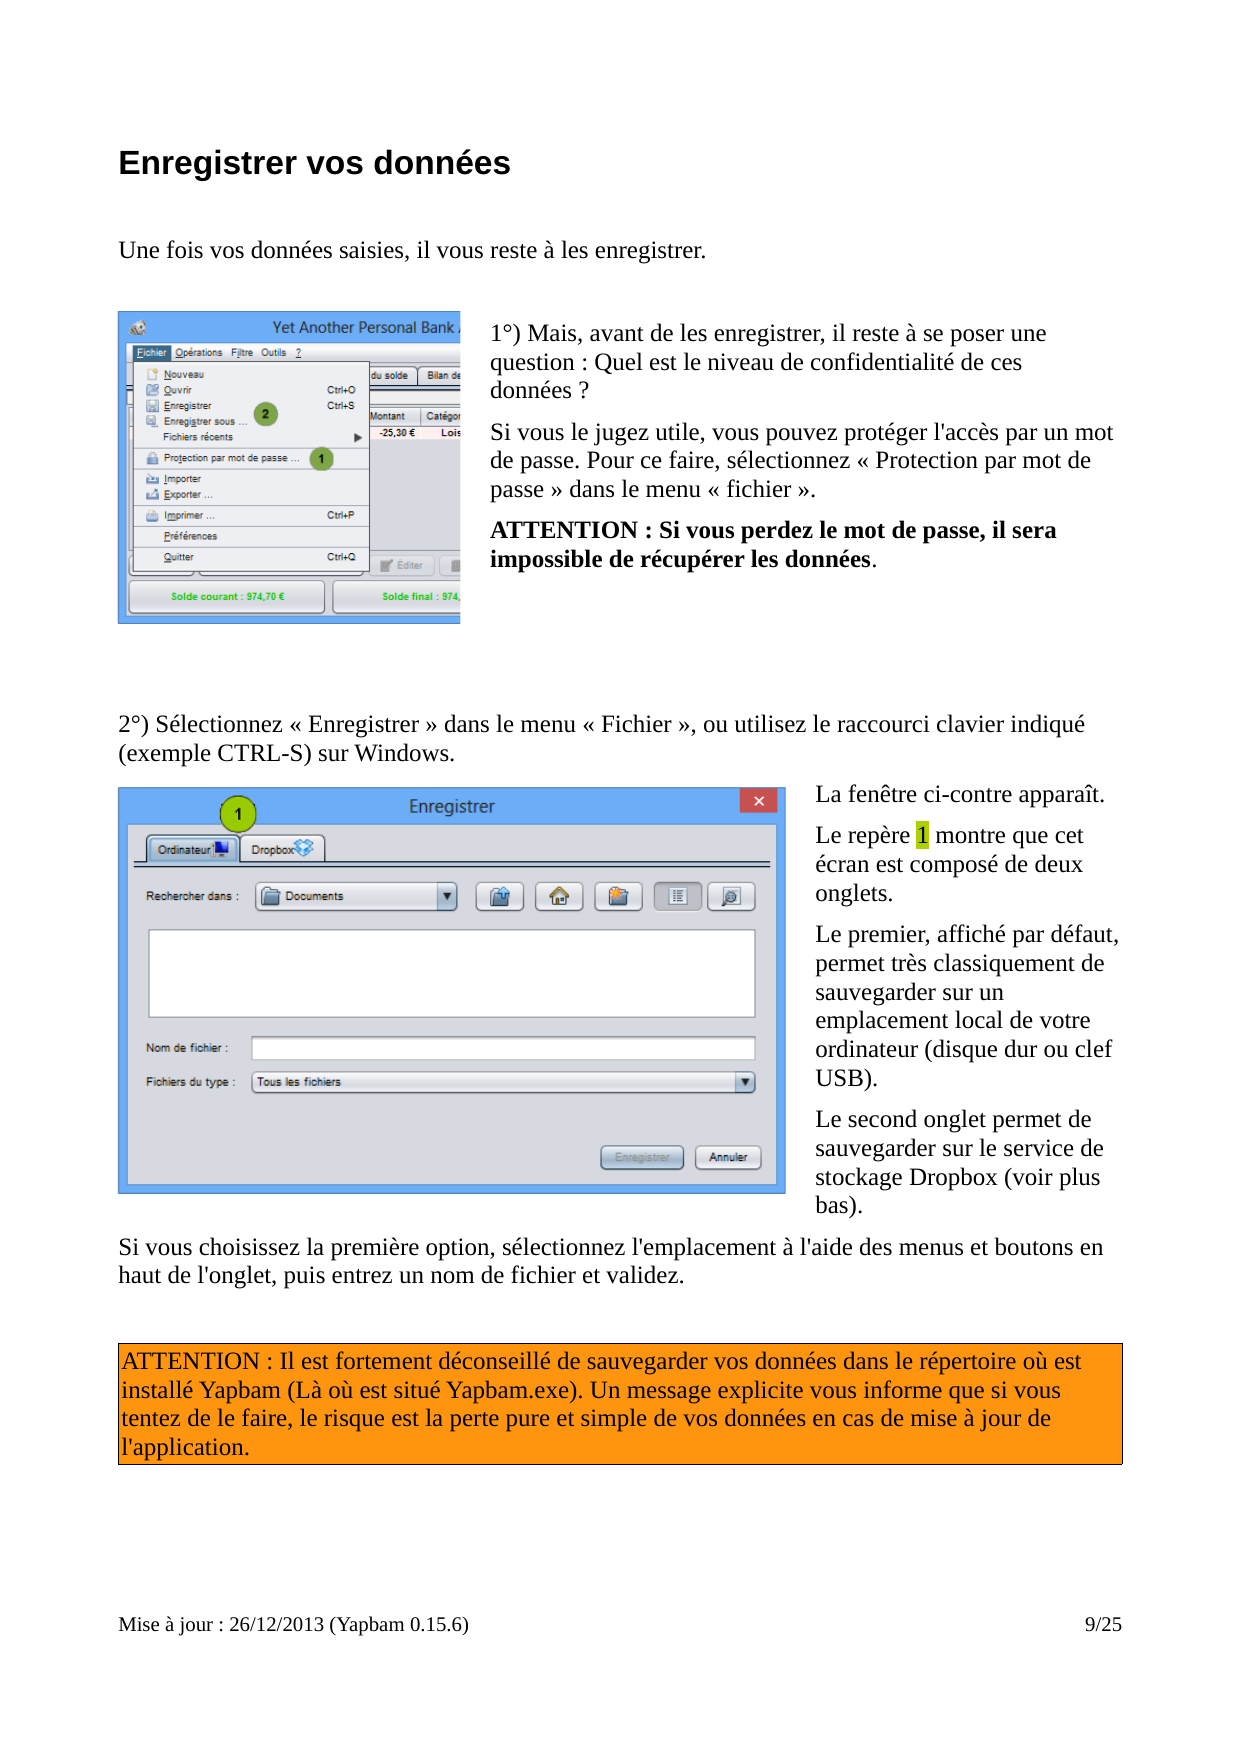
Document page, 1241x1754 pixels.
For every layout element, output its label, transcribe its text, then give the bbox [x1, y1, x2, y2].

text Une fois vos données saisies, il vous reste à les enregistrer. [118, 236, 1122, 264]
text La fenêtre ci-contre apparaît. [118, 779, 1122, 808]
text 1°) Mais, avant de les enregistrer, il reste à se poser une question : Quel est le niveau de confidentialité de ces données ? [461, 318, 1122, 404]
text Si vous choisissez la première option, sélectionnez l'emplacement à l'aide des menus et boutons en haut de l'onglet, puis entrez un nom de fichier et validez. [118, 1232, 1122, 1289]
text Le repère 1 montre que cet écran est composé de deux onglets. [786, 821, 1122, 907]
text Le second onglet permet de sauvegarder sur le service de stockage Dropbox (voir plus bas). [118, 1104, 1122, 1219]
text Le premier, affiché par défaut, permet très classiquement de sauvegarder sur un emplacement local de votre ordinateur (disque dur ou clef USB). [786, 919, 1122, 1092]
text ATTENTION : Si vous perdez le mot de passe, il sera impossible de récupérer les données. [461, 516, 1122, 573]
text ATTENTION : Il est fortement déconseillé de sauvegarder vos données dans le répertoire où est installé Yapbam (Là où est situé Yapbam.exe). Un message explicite vous informe que si vous tentez de le faire, le risque est la perte pure et simple de vos données en cas de mise à jour de l'application. [119, 1344, 1122, 1464]
picture [116, 311, 461, 624]
picture [117, 787, 786, 1194]
subtitle Enregistrer vos données [118, 143, 1122, 182]
text 2°) Sélectionnez « Enregistrer » dans le menu « Fichier », ou utilisez le raccourci clavier indiqué (exemple CTRL-S) sur Windows. [118, 709, 1122, 767]
text Si vous le jugez utile, vous pouvez protéger l'accès par un mot de passe. Pour ce faire, sélectionnez « Protection par mot de passe » dans le menu « fichier ». [461, 417, 1122, 503]
